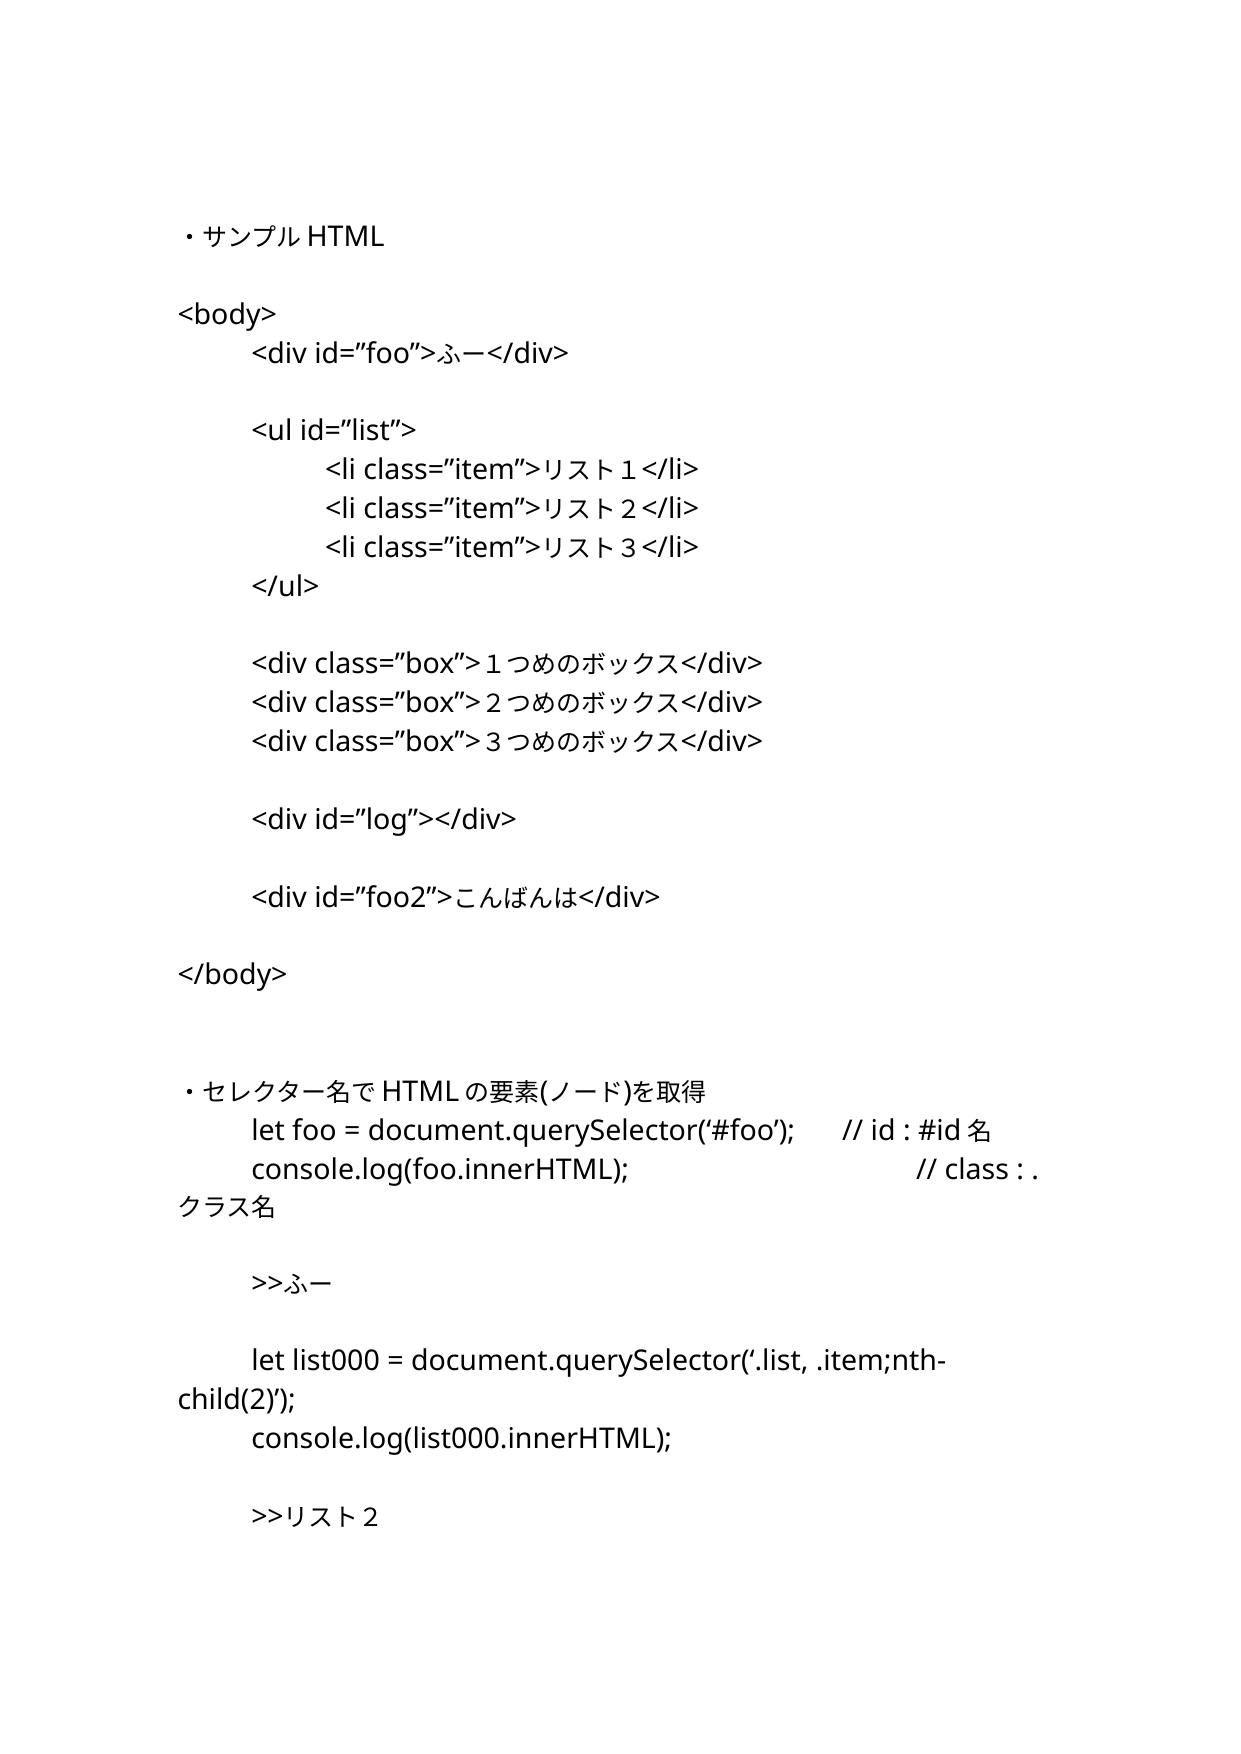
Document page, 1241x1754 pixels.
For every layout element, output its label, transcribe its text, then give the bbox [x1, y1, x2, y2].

text <div class=”box”>１つめのボックス</div> [177, 643, 1063, 682]
text </body> [177, 954, 1063, 993]
text <li class=”item”>リスト３</li> [177, 527, 1063, 566]
text ・セレクター名でHTMLの要素(ノード)を取得 [177, 1071, 1063, 1110]
text <div id=”foo”>ふー</div> [177, 333, 1063, 371]
text >>ふー [177, 1262, 1063, 1301]
text console.log(list000.innerHTML); [177, 1418, 1063, 1457]
text <div class=”box”>３つめのボックス</div> [177, 721, 1063, 760]
text <div class=”box”>２つめのボックス</div> [177, 682, 1063, 721]
text let list000 = document.querySelector(‘.list, .item;nth-child(2)’); [177, 1340, 1063, 1418]
text >>リスト２ [177, 1496, 1063, 1534]
text let foo = document.querySelector(‘#foo’); // id : #id名 [177, 1110, 1063, 1148]
text <ul id=”list”> [177, 410, 1063, 449]
text ・サンプルHTML [177, 216, 1063, 255]
text <li class=”item”>リスト１</li> [177, 449, 1063, 488]
text </ul> [177, 566, 1063, 604]
text <div id=”foo2”>こんばんは</div> [177, 877, 1063, 915]
text console.log(foo.innerHTML); // class : .クラス名 [177, 1148, 1063, 1224]
text <li class=”item”>リスト２</li> [177, 488, 1063, 527]
text <body> [177, 294, 1063, 333]
text <div id=”log”></div> [177, 799, 1063, 838]
